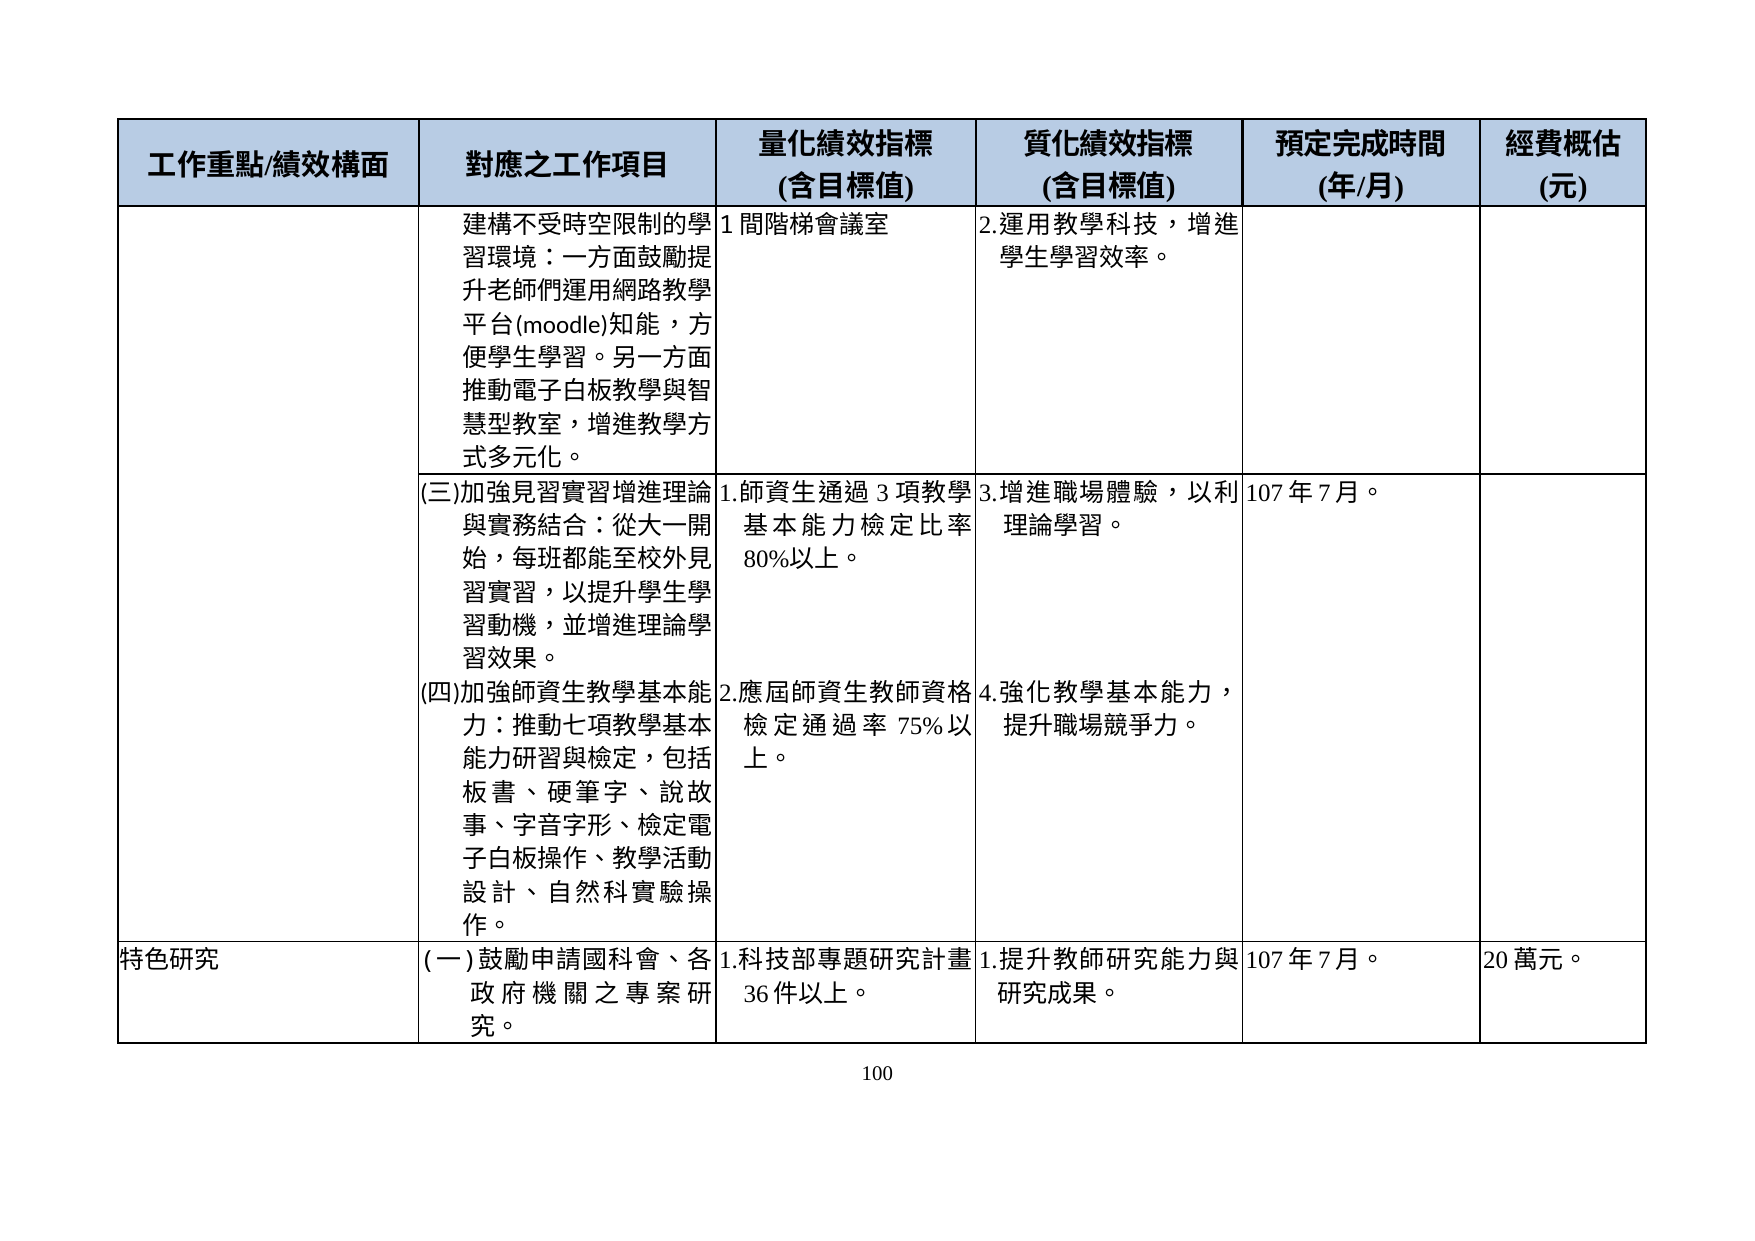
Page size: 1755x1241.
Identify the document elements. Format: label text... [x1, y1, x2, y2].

table_cell 特色研究 [119, 942, 418, 1042]
table_cell (三)加強見習實習增進理論與實務結合：從大一開始，每班都能至校外見習實習，以提升學生學習動機，並增進理論學習效果。 (四)加強師資生教學基本能力：推動七項教學基本能力研習與檢定，包括板書、硬筆字、說故事、字音字形、檢定電子白板操作、教學活動設計、自然科實驗操作。 [419, 475, 715, 941]
table_header 工作重點/績效構面 [119, 120, 418, 205]
table_header 預定完成時間 (年/月) [1244, 120, 1479, 205]
table_cell 1.師資生通過3項教學基本能力檢定比率80%以上。 2.應屆師資生教師資格檢定通過率75%以上。 [717, 475, 975, 941]
table_cell [1481, 207, 1645, 473]
table_cell 1.科技部專題研究計畫36件以上。 [717, 942, 975, 1042]
table_cell 107年7月。 [1243, 475, 1479, 941]
table_cell 1間階梯會議室 [717, 207, 975, 473]
table_cell 3.增進職場體驗，以利理論學習。 4.強化教學基本能力，提升職場競爭力。 [976, 475, 1242, 941]
table_cell 建構不受時空限制的學習環境：一方面鼓勵提升老師們運用網路教學平台(moodle)知能，方便學生學習。另一方面推動電子白板教學與智慧型教室，增進教學方式多元化。 [419, 207, 715, 473]
table_header 經費概估 (元) [1481, 120, 1645, 205]
table_cell (一)鼓勵申請國科會、各政府機關之專案研究。 [419, 942, 715, 1042]
table_cell [1481, 475, 1645, 941]
table_header 對應之工作項目 [420, 120, 715, 205]
table_header 量化績效指標 (含目標值) [717, 120, 975, 205]
table_cell 107年7月。 [1243, 942, 1479, 1042]
table_header 質化績效指標 (含目標值) [977, 120, 1241, 205]
table_cell 1.提升教師研究能力與研究成果。 [976, 942, 1242, 1042]
table_cell [119, 207, 418, 941]
table_cell 2.運用教學科技，增進學生學習效率。 [976, 207, 1242, 473]
table_cell 20萬元。 [1481, 942, 1645, 1042]
table_cell [1243, 207, 1479, 473]
